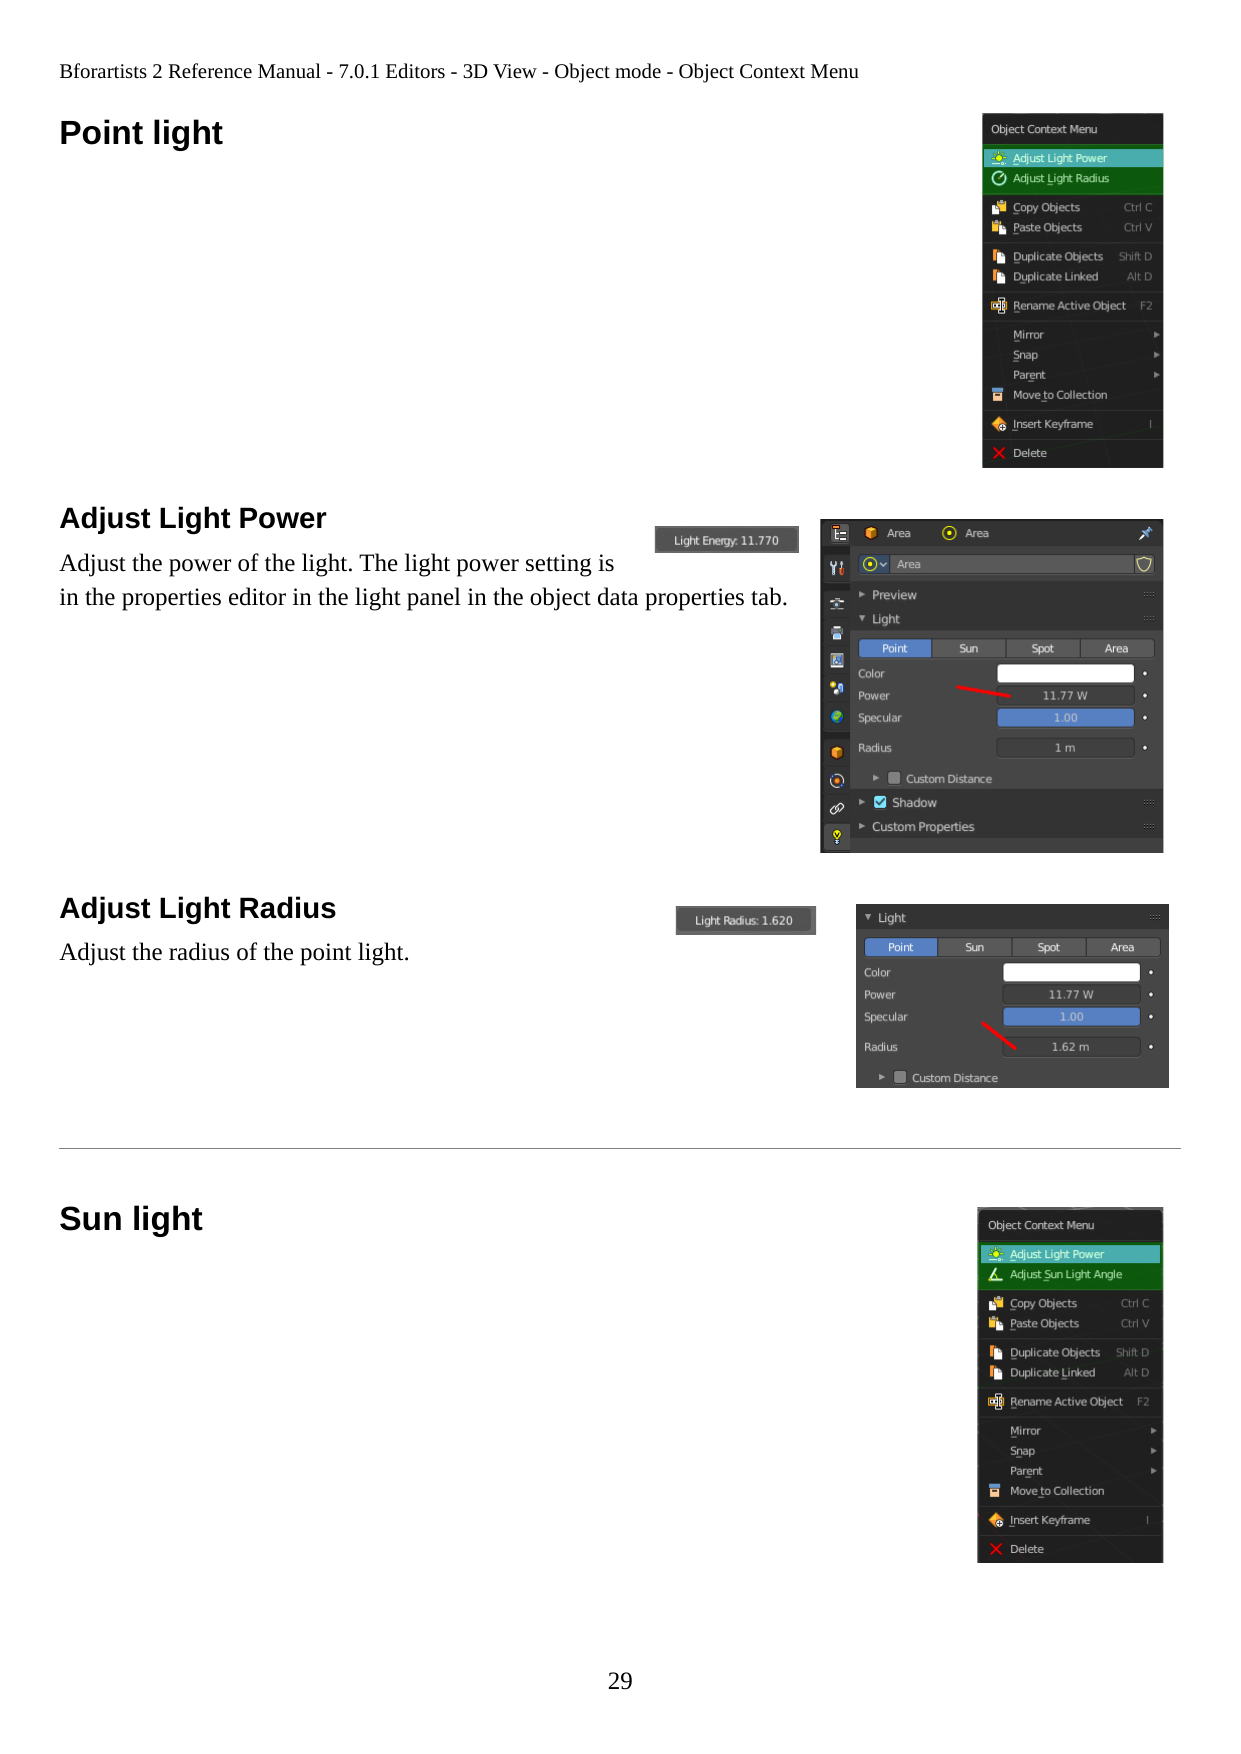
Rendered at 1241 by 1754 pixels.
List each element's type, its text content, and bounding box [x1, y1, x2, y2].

subtitle Adjust Light Power [59, 501, 1181, 535]
picture [982, 113, 1164, 468]
picture [856, 904, 1169, 1088]
subtitle Adjust Light Radius [59, 891, 1181, 925]
subtitle Point light [59, 113, 982, 151]
subtitle Sun light [59, 1199, 1181, 1237]
picture [977, 1207, 1164, 1563]
text Adjust the radius of the point light. [59, 937, 856, 966]
subtitle [1164, 113, 1181, 151]
picture [654, 526, 799, 553]
picture [675, 906, 817, 935]
text Adjust the power of the light. The light power setting is in the properties editor in the light panel in the object data properties tab. [59, 548, 820, 611]
